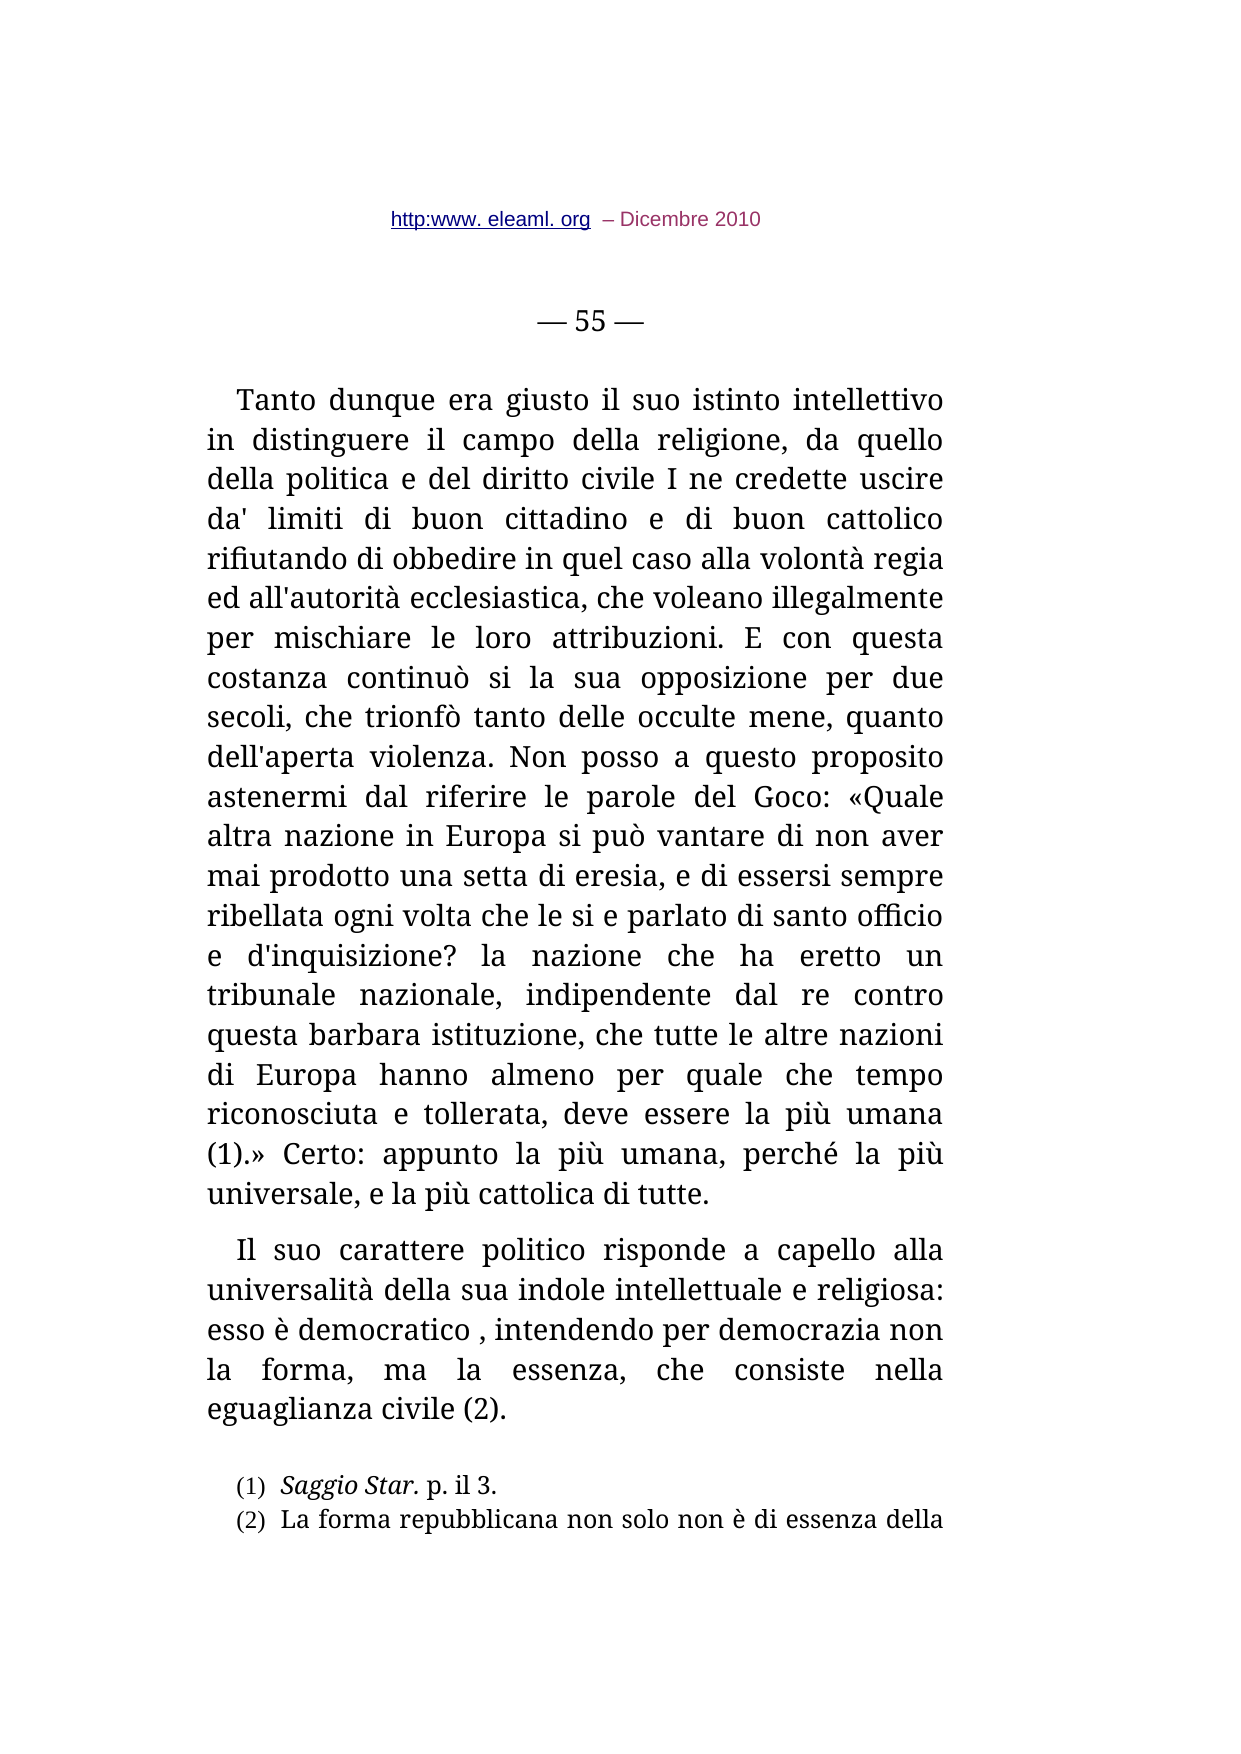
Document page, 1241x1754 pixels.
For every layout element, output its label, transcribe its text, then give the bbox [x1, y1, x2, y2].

list La forma repubblicana non solo non è di essenza della [207, 1502, 945, 1536]
text — 55 — [207, 300, 945, 339]
list Saggio Star. p. il 3. [207, 1468, 945, 1502]
text Il suo carattere politico risponde a capello alla universalità della sua indole intellettuale e religiosa: esso è democratico , intendendo per democrazia non la forma, ma la essenza, che consiste nella eguaglianza civile (2). [207, 1230, 945, 1428]
text Tanto dunque era giusto il suo istinto intellettivo in distinguere il campo della religione, da quello della politica e del diritto civile I ne credette uscire da' limiti di buon cittadino e di buon cattolico rifiutando di obbedire in quel caso alla volontà regia ed all'autorità ecclesiastica, che voleano illegalmente per mischiare le loro attribuzioni. E con questa costanza continuò si la sua opposizione per due secoli, che trionfò tanto delle occulte mene, quanto dell'aperta violenza. Non posso a questo proposito astenermi dal riferire le parole del Goco: «Quale altra nazione in Europa si può vantare di non aver mai prodotto una setta di eresia, e di essersi sempre ribellata ogni volta che le si e parlato di santo officio e d'inquisizione? la nazione che ha eretto un tribunale nazionale, indipendente dal re contro questa barbara istituzione, che tutte le altre nazioni di Europa hanno almeno per quale che tempo riconosciuta e tollerata, deve essere la più umana (1).» Certo: appunto la più umana, perché la più universale, e la più cattolica di tutte. [207, 379, 945, 1213]
